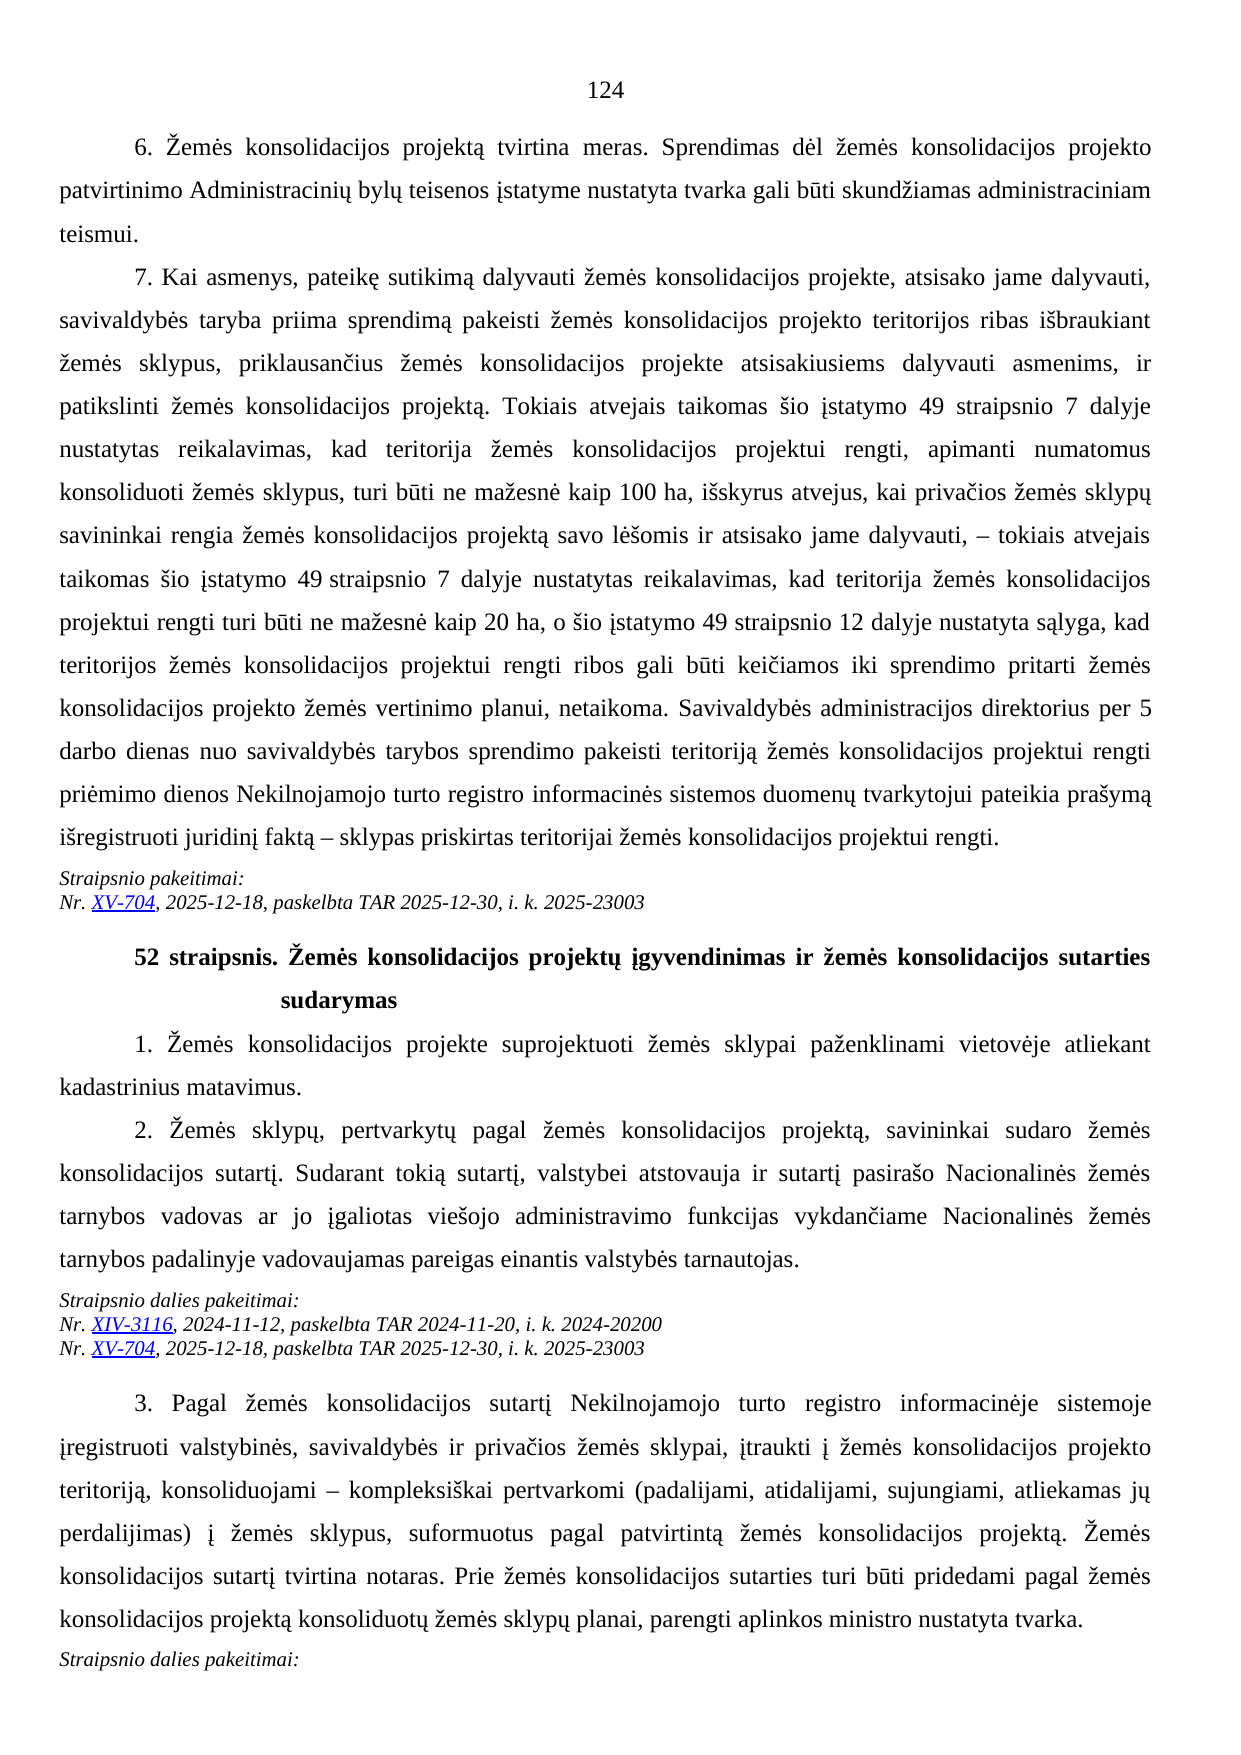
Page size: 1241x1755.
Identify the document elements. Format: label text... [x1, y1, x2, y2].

text Straipsnio pakeitimai: [59, 866, 1152, 890]
text 52 straipsnis. Žemės konsolidacijos projektų įgyvendinimas ir žemės konsolidacijos sutarties sudarymas [134, 942, 1152, 1014]
text 6. Žemės konsolidacijos projektą tvirtina meras. Sprendimas dėl žemės konsolidacijos projekto patvirtinimo Administracinių bylų teisenos įstatyme nustatyta tvarka gali būti skundžiamas administraciniam teismui. [59, 132, 1152, 247]
text Nr. XIV-3116, 2024-11-12, paskelbta TAR 2024-11-20, i. k. 2024-20200 [59, 1312, 1152, 1336]
text Straipsnio dalies pakeitimai: [59, 1647, 1152, 1671]
text Straipsnio dalies pakeitimai: [59, 1287, 1152, 1312]
text 7. Kai asmenys, pateikę sutikimą dalyvauti žemės konsolidacijos projekte, atsisako jame dalyvauti, savivaldybės taryba priima sprendimą pakeisti žemės konsolidacijos projekto teritorijos ribas išbraukiant žemės sklypus, priklausančius žemės konsolidacijos projekte atsisakiusiems dalyvauti asmenims, ir patikslinti žemės konsolidacijos projektą. Tokiais atvejais taikomas šio įstatymo 49 straipsnio 7 dalyje nustatytas reikalavimas, kad teritorija žemės konsolidacijos projektui rengti, apimanti numatomus konsoliduoti žemės sklypus, turi būti ne mažesnė kaip 100 ha, išskyrus atvejus, kai privačios žemės sklypų savininkai rengia žemės konsolidacijos projektą savo lėšomis ir atsisako jame dalyvauti, – tokiais atvejais taikomas šio įstatymo 49 straipsnio 7 dalyje nustatytas reikalavimas, kad teritorija žemės konsolidacijos projektui rengti turi būti ne mažesnė kaip 20 ha, o šio įstatymo 49 straipsnio 12 dalyje nustatyta sąlyga, kad teritorijos žemės konsolidacijos projektui rengti ribos gali būti keičiamos iki sprendimo pritarti žemės konsolidacijos projekto žemės vertinimo planui, netaikoma. Savivaldybės administracijos direktorius per 5 darbo dienas nuo savivaldybės tarybos sprendimo pakeisti teritoriją žemės konsolidacijos projektui rengti priėmimo dienos Nekilnojamojo turto registro informacinės sistemos duomenų tvarkytojui pateikia prašymą išregistruoti juridinį faktą – sklypas priskirtas teritorijai žemės konsolidacijos projektui rengti. [59, 262, 1152, 851]
text Nr. XV-704, 2025-12-18, paskelbta TAR 2025-12-30, i. k. 2025-23003 [59, 1336, 1152, 1360]
text Nr. XV-704, 2025-12-18, paskelbta TAR 2025-12-30, i. k. 2025-23003 [59, 890, 1152, 914]
text 3. Pagal žemės konsolidacijos sutartį Nekilnojamojo turto registro informacinėje sistemoje įregistruoti valstybinės, savivaldybės ir privačios žemės sklypai, įtraukti į žemės konsolidacijos projekto teritoriją, konsoliduojami – kompleksiškai pertvarkomi (padalijami, atidalijami, sujungiami, atliekamas jų perdalijimas) į žemės sklypus, suformuotus pagal patvirtintą žemės konsolidacijos projektą. Žemės konsolidacijos sutartį tvirtina notaras. Prie žemės konsolidacijos sutarties turi būti pridedami pagal žemės konsolidacijos projektą konsoliduotų žemės sklypų planai, parengti aplinkos ministro nustatyta tvarka. [59, 1388, 1152, 1633]
text 1. Žemės konsolidacijos projekte suprojektuoti žemės sklypai paženklinami vietovėje atliekant kadastrinius matavimus. [59, 1029, 1152, 1101]
text 2. Žemės sklypų, pertvarkytų pagal žemės konsolidacijos projektą, savininkai sudaro žemės konsolidacijos sutartį. Sudarant tokią sutartį, valstybei atstovauja ir sutartį pasirašo Nacionalinės žemės tarnybos vadovas ar jo įgaliotas viešojo administravimo funkcijas vykdančiame Nacionalinės žemės tarnybos padalinyje vadovaujamas pareigas einantis valstybės tarnautojas. [59, 1115, 1152, 1273]
